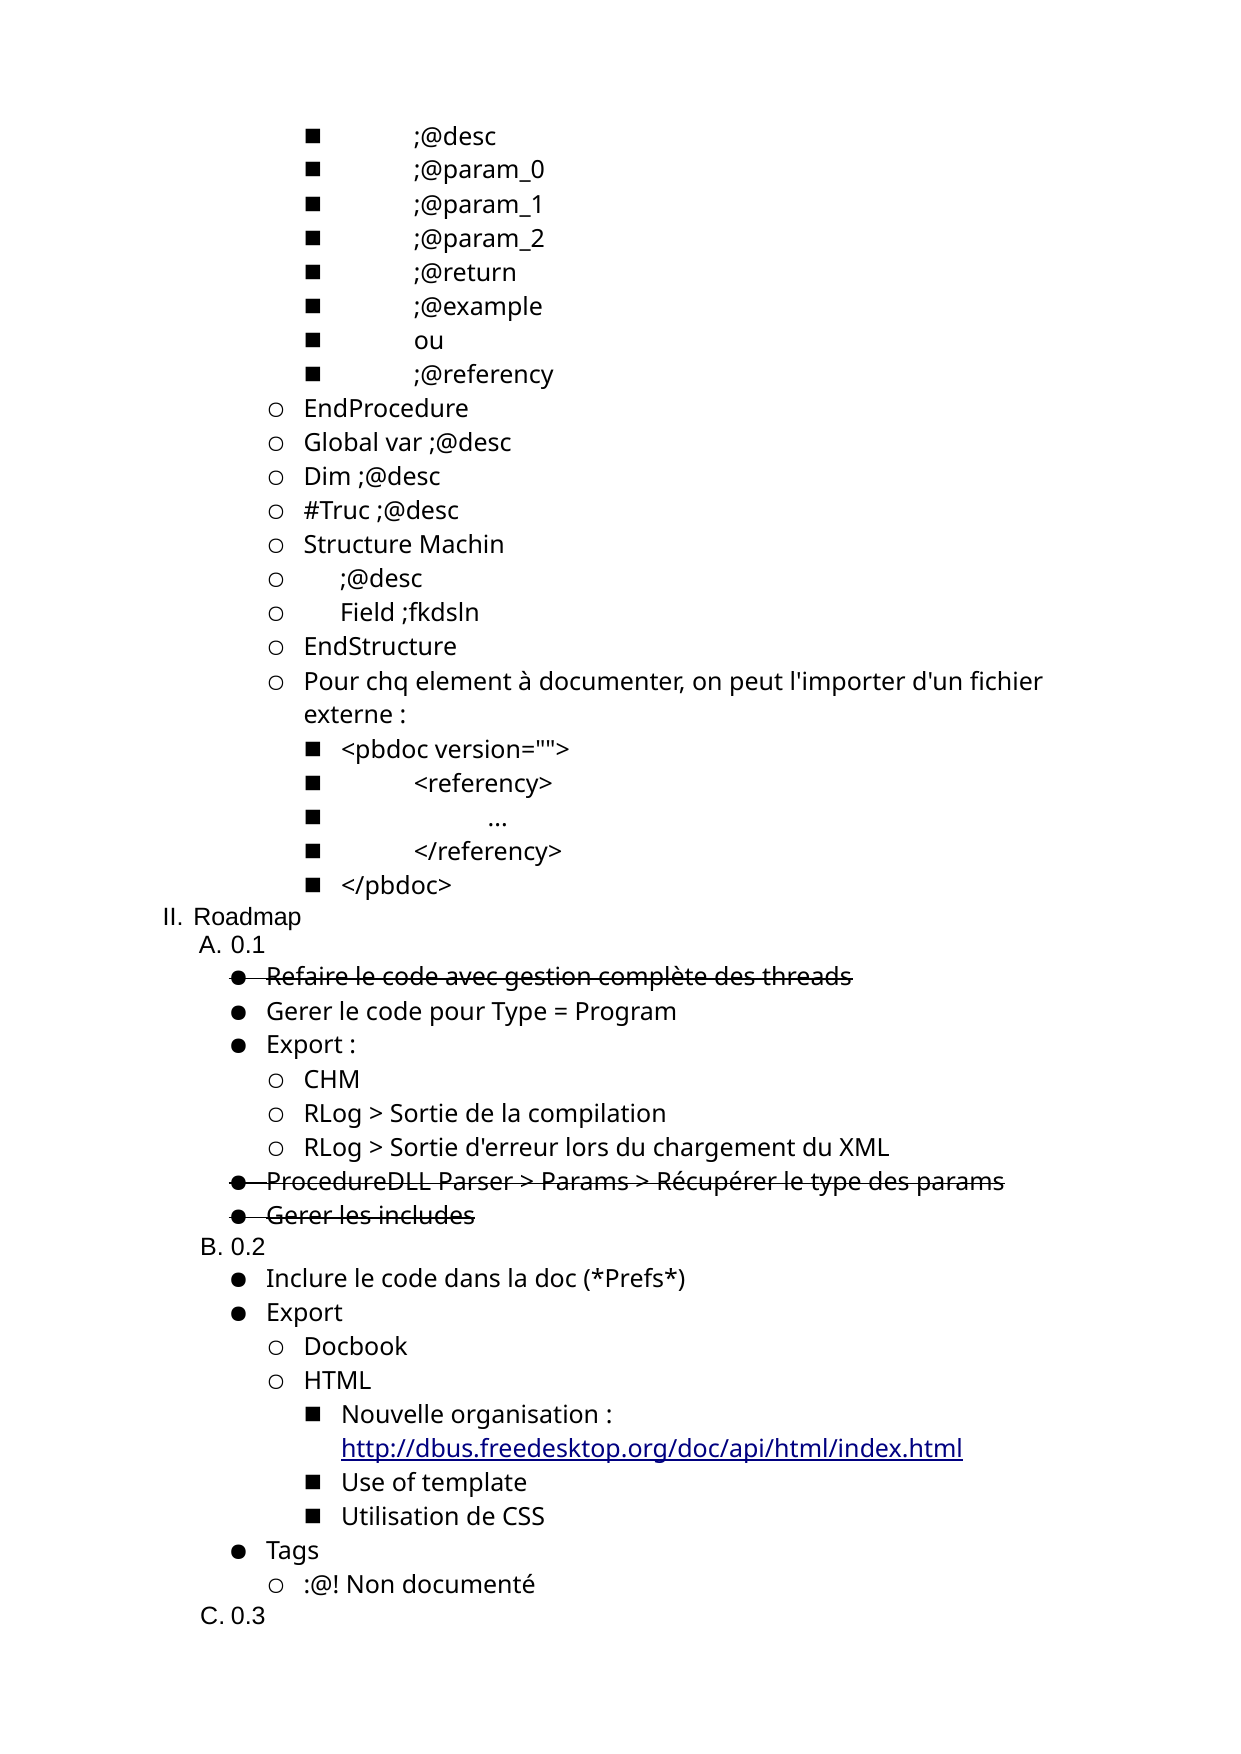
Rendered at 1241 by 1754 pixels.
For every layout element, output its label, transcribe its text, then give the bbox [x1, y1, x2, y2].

list ;@referency [303, 357, 1122, 391]
list HTML [266, 1362, 1122, 1397]
list #Truc ;@desc [266, 493, 1122, 527]
list Pour chq element à documenter, on peut l'importer d'un fichier externe : [266, 663, 1122, 731]
list Refaire le code avec gestion complète des threads [266, 959, 1122, 993]
list ;@desc [266, 561, 1122, 595]
list ;@return [303, 254, 1122, 288]
list 0.1 [193, 930, 1122, 959]
list 0.2 [193, 1232, 1122, 1260]
list Use of template [303, 1465, 1122, 1499]
list Gerer le code pour Type = Program [266, 993, 1122, 1027]
list </pbdoc> [303, 867, 1122, 902]
list Structure Machin [266, 527, 1122, 561]
list Dim ;@desc [266, 459, 1122, 493]
list ;@param_1 [303, 186, 1122, 220]
list Field ;fkdsln [266, 595, 1122, 629]
list <referency> [303, 765, 1122, 799]
list Export [266, 1294, 1122, 1328]
list Docbook [266, 1328, 1122, 1362]
list Nouvelle organisation : http://dbus.freedesktop.org/doc/api/html/index.html [303, 1397, 1122, 1465]
list Utilisation de CSS [303, 1499, 1122, 1533]
list ... [303, 799, 1122, 833]
list RLog > Sortie de la compilation [266, 1095, 1122, 1129]
list :@! Non documenté [266, 1567, 1122, 1601]
list ;@example [303, 288, 1122, 322]
list <pbdoc version=""> [303, 731, 1122, 765]
list ou [303, 322, 1122, 357]
list Global var ;@desc [266, 425, 1122, 459]
list Inclure le code dans la doc (*Prefs*) [266, 1260, 1122, 1294]
list ;@param_2 [303, 220, 1122, 254]
list RLog > Sortie d'erreur lors du chargement du XML [266, 1129, 1122, 1163]
list EndProcedure [266, 391, 1122, 425]
list 0.3 [193, 1601, 1122, 1630]
list CHM [266, 1061, 1122, 1095]
list ;@param_0 [303, 152, 1122, 186]
list ;@desc [303, 118, 1122, 152]
list Gerer les includes [266, 1197, 1122, 1232]
list Roadmap [156, 902, 1122, 930]
list EndStructure [266, 629, 1122, 663]
list Export : [266, 1027, 1122, 1061]
list </referency> [303, 833, 1122, 867]
list ProcedureDLL Parser > Params > Récupérer le type des params [266, 1163, 1122, 1197]
list Tags [266, 1533, 1122, 1567]
